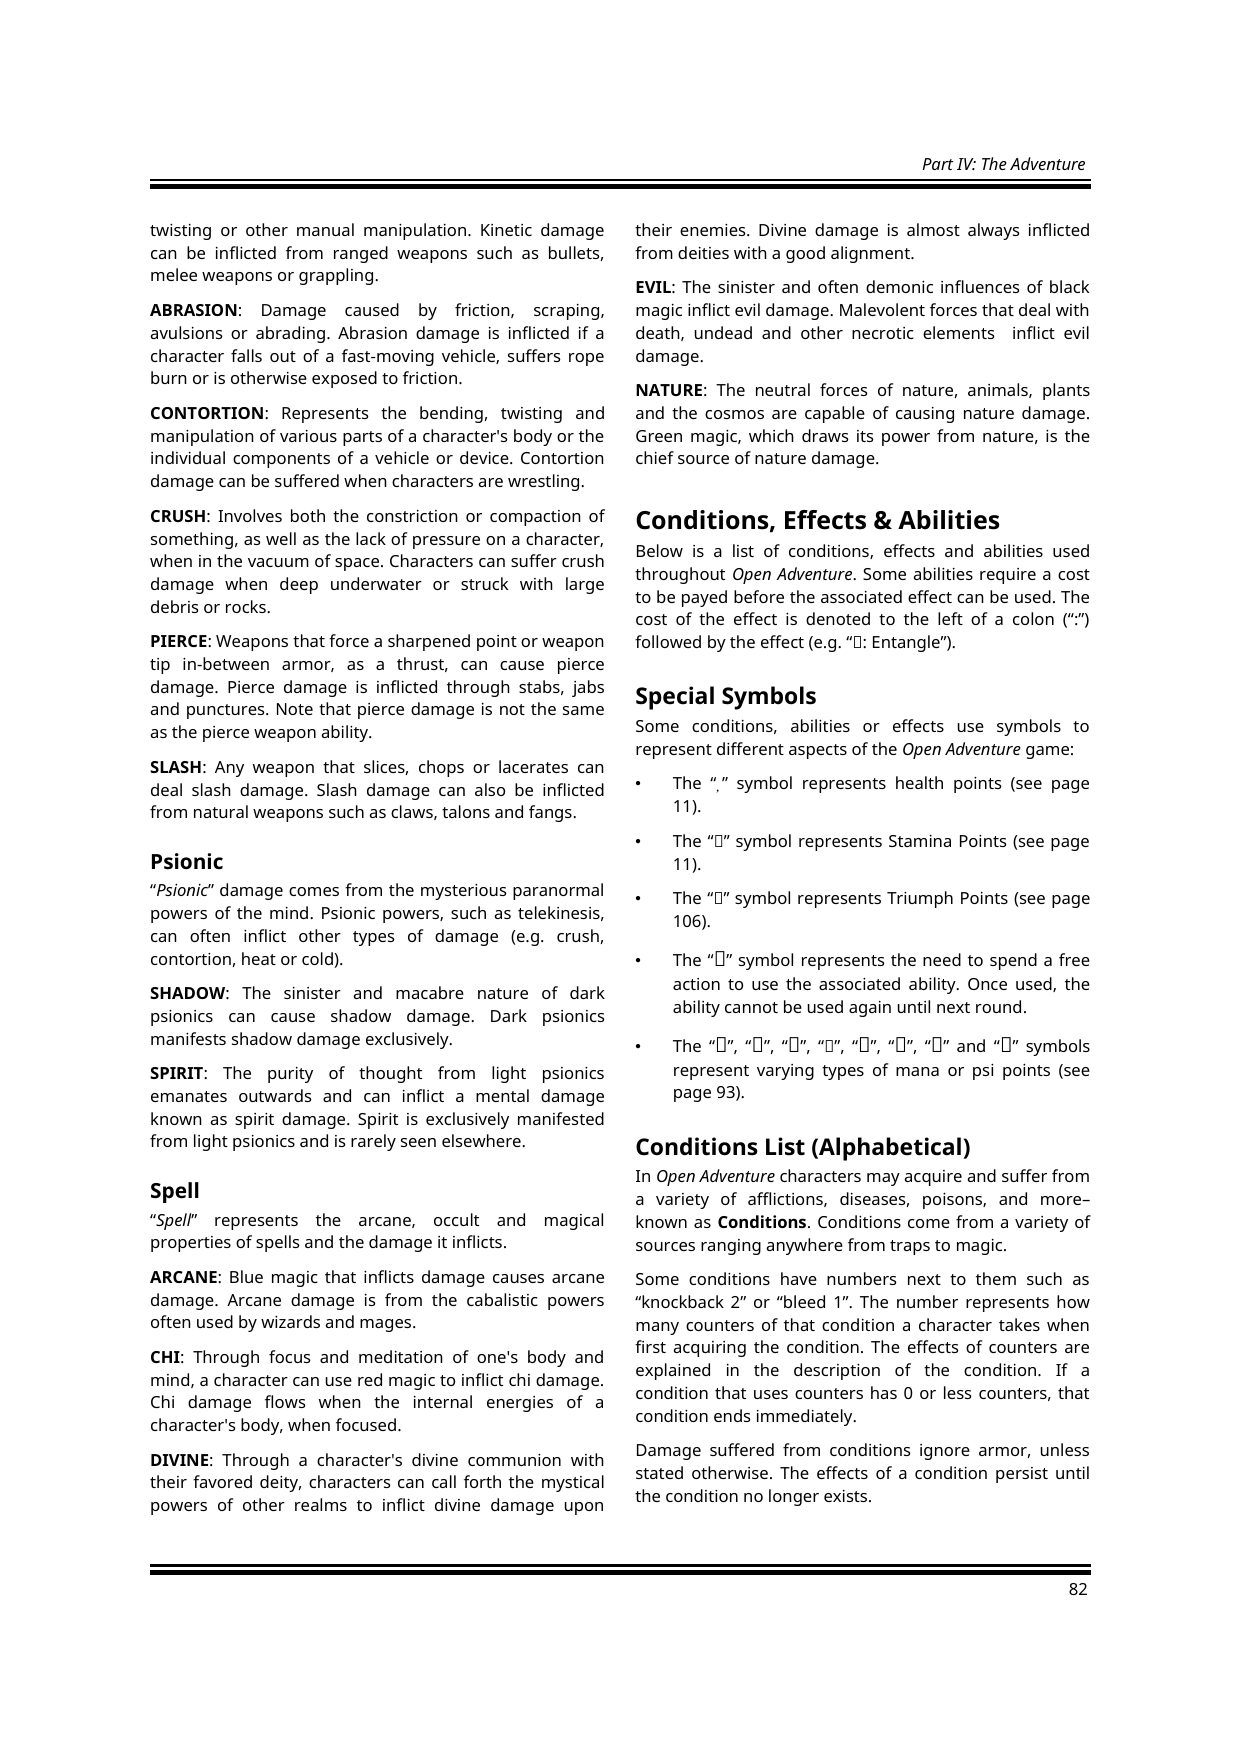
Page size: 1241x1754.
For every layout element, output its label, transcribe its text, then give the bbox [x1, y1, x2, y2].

text twisting or other manual manipulation. Kinetic damage can be inflicted from ranged weapons such as bullets, melee weapons or grappling. [150, 219, 605, 287]
text “Spell” represents the arcane, occult and magical properties of spells and the damage it inflicts. [150, 1208, 605, 1253]
text SPIRIT: The purity of thought from light psionics emanates outwards and can inflict a mental damage known as spirit damage. Spirit is exclusively manifested from light psionics and is rarely seen elsewhere. [150, 1062, 605, 1153]
list The “” symbol represents the need to spend a free action to use the associated ability. Once used, the ability cannot be used again until next round. [635, 944, 1091, 1018]
text DIVINE: Through a character's divine communion with their favored deity, characters can call forth the mystical powers of other realms to inflict divine damage upon [150, 1448, 605, 1517]
text SHADOW: The sinister and macabre nature of dark psionics can cause shadow damage. Dark psionics manifests shadow damage exclusively. [150, 982, 605, 1050]
text Damage suffered from conditions ignore armor, unless stated otherwise. The effects of a condition persist until the condition no longer exists. [635, 1439, 1091, 1507]
text Special Symbols [635, 680, 1091, 712]
text ABRASION: Damage caused by friction, scraping, avulsions or abrading. Abrasion damage is inflicted if a character falls out of a fast-moving vehicle, suffers rope burn or is otherwise exposed to friction. [150, 299, 605, 389]
text Conditions List (Alphabetical) [635, 1131, 1091, 1162]
text Psionic [150, 847, 605, 876]
text CHI: Through focus and meditation of one's body and mind, a character can use red magic to inflict chi damage. Chi damage flows when the internal energies of a character's body, when focused. [150, 1346, 605, 1436]
text their enemies. Divine damage is almost always inflicted from deities with a good alignment. [635, 219, 1091, 264]
list The “” symbol represents Stamina Points (see page 9). [635, 829, 1091, 875]
text ARCANE: Blue magic that inflicts damage causes arcane damage. Arcane damage is from the cabalistic powers often used by wizards and mages. [150, 1266, 605, 1334]
subtitle Conditions, Effects & Abilities [635, 503, 1091, 537]
text CRUSH: Involves both the constriction or compaction of something, as well as the lack of pressure on a character, when in the vacuum of space. Characters can suffer crush damage when deep underwater or struck with large debris or rocks. [150, 504, 605, 618]
text NATURE: The neutral forces of nature, animals, plants and the cosmos are capable of causing nature damage. Green magic, which draws its power from nature, is the chief source of nature damage. [635, 379, 1091, 470]
text In Open Adventure characters may acquire and suffer from a variety of afflictions, diseases, poisons, and more–known as Conditions. Conditions come from a variety of sources ranging anywhere from traps to magic. [635, 1165, 1091, 1256]
text CONTORTION: Represents the bending, twisting and manipulation of various parts of a character's body or the individual components of a vehicle or device. Contortion damage can be suffered when characters are wrestling. [150, 402, 605, 492]
list The “” symbol represents Triumph Points (see page 79). [635, 887, 1091, 932]
list The “” symbol represents health points (see page 9). [635, 772, 1091, 817]
text “Psionic” damage comes from the mysterious paranormal powers of the mind. Psionic powers, such as telekinesis, can often inflict other types of damage (e.g. crush, contortion, heat or cold). [150, 879, 605, 970]
text PIERCE: Weapons that force a sharpened point or weapon tip in-between armor, as a thrust, can cause pierce damage. Pierce damage is inflicted through stabs, jabs and punctures. Note that pierce damage is not the same as the pierce weapon ability. [150, 630, 605, 743]
list The “”, “”, “”, “”, “”, “”, “” and “” symbols represent varying types of mana or psi points (see page 67). [635, 1030, 1091, 1104]
text EVIL: The sinister and often demonic influences of black magic inflict evil damage. Malevolent forces that deal with death, undead and other necrotic elements inflict evil damage. [635, 276, 1091, 367]
text Spell [150, 1177, 605, 1205]
text Some conditions, abilities or effects use symbols to represent different aspects of the Open Adventure game: [635, 714, 1091, 760]
text Below is a list of conditions, effects and abilities used throughout Open Adventure. Some abilities require a cost to be payed before the associated effect can be used. The cost of the effect is denoted to the left of a colon (“:”) followed by the effect (e.g. “: Entangle”). [635, 540, 1091, 653]
text Some conditions have numbers next to them such as “knockback 2” or “bleed 1”. The number represents how many counters of that condition a character takes when first acquiring the condition. The effects of counters are explained in the description of the condition. If a condition that uses counters has 0 or less counters, that condition ends immediately. [635, 1268, 1091, 1427]
text SLASH: Any weapon that slices, chops or lacerates can deal slash damage. Slash damage can also be inflicted from natural weapons such as claws, talons and fangs. [150, 755, 605, 823]
